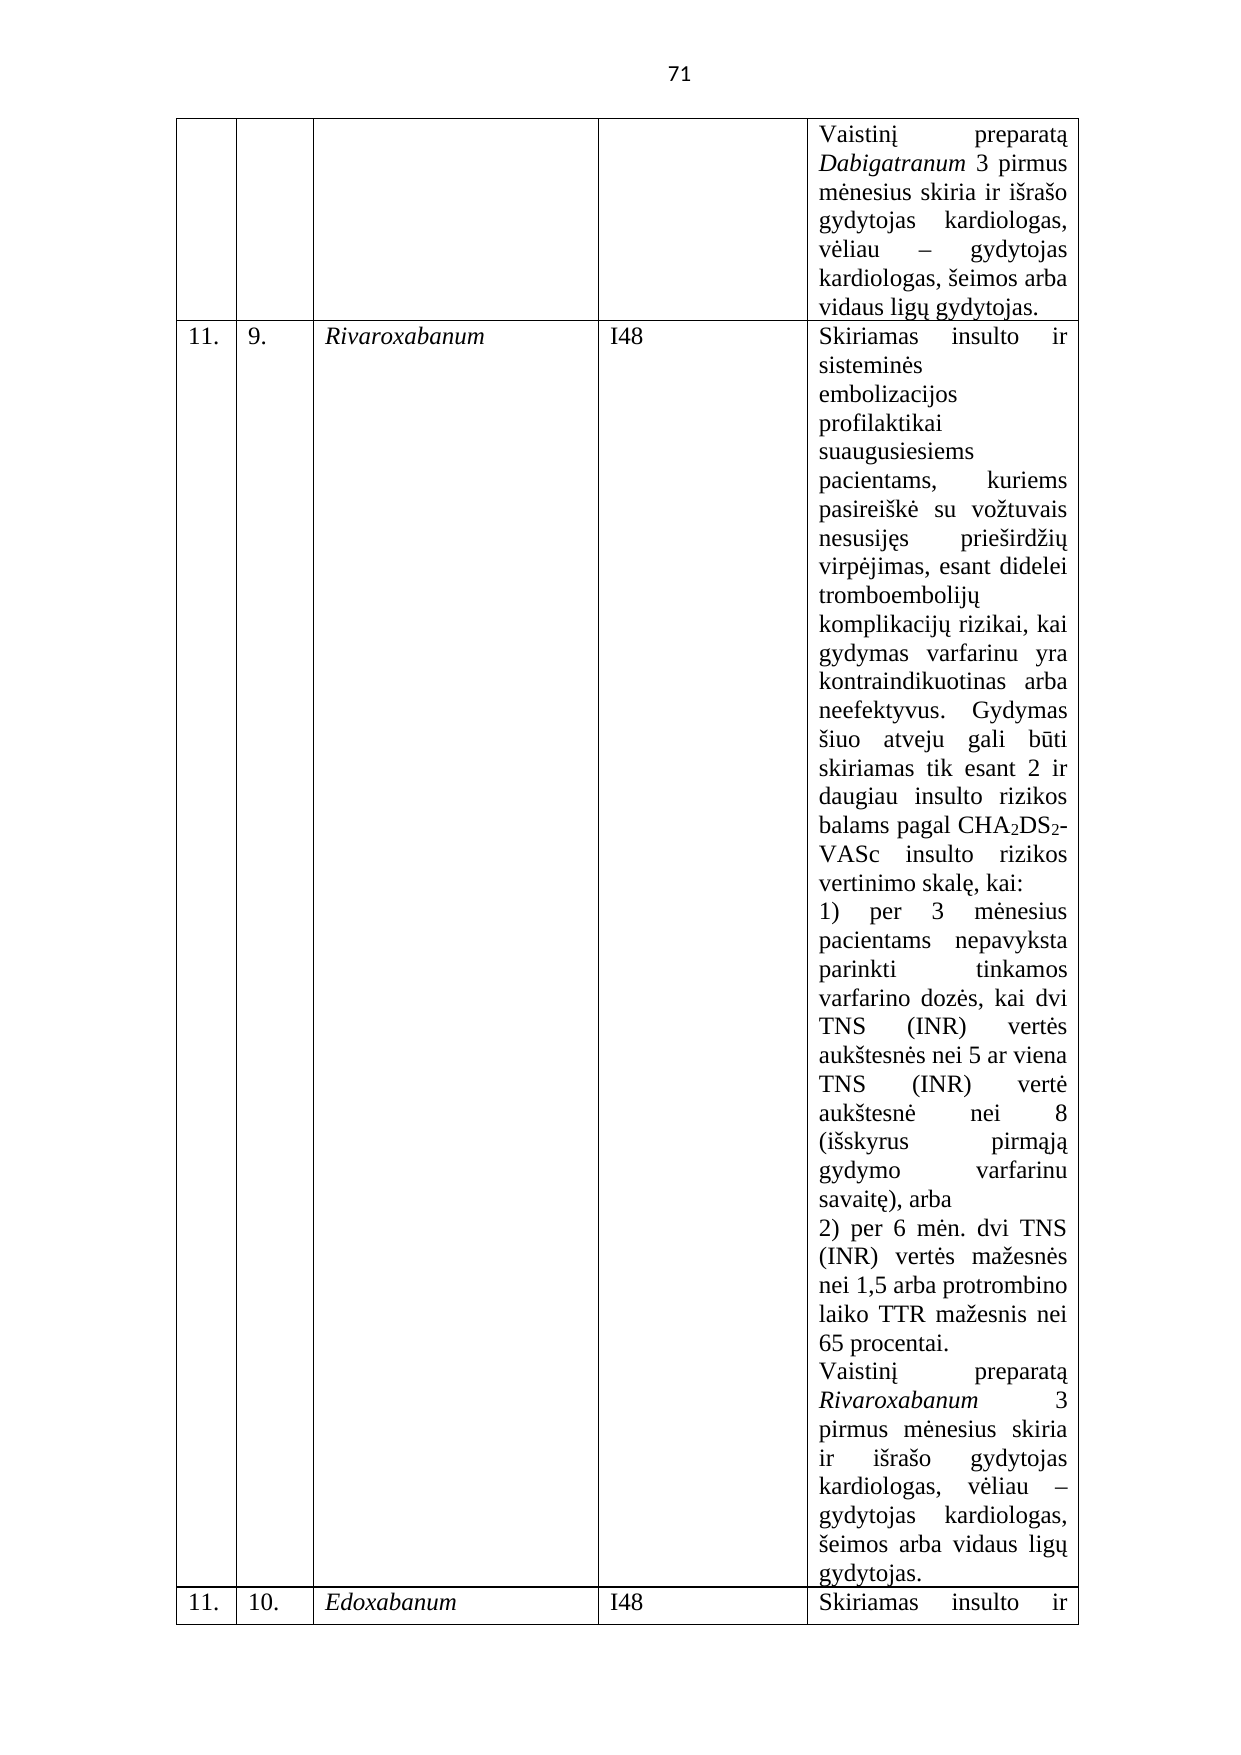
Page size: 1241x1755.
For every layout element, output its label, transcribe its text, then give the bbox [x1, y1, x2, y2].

table_cell [1109, 1586, 1123, 1624]
table_cell [1109, 320, 1123, 1586]
table_cell Vaistinį preparatą Dabigatranum 3 pirmus mėnesius skiria ir išrašo gydytojas kardiologas, vėliau – gydytojas kardiologas, šeimos arba vidaus ligų gydytojas. [808, 119, 1078, 320]
table_cell [1093, 1586, 1099, 1624]
table_cell [1088, 118, 1093, 320]
table_cell [1099, 1586, 1103, 1624]
table_cell [1099, 320, 1103, 1586]
table_cell 11. [177, 1588, 236, 1624]
table_cell [1084, 320, 1088, 1586]
table_cell 11. [177, 321, 236, 1586]
table_cell Rivaroxabanum [314, 321, 598, 1586]
table_cell [1099, 118, 1103, 320]
table_cell [1079, 1586, 1083, 1624]
table_cell [314, 119, 598, 320]
table_cell I48 [599, 321, 807, 1586]
table_cell Skiriamas insulto ir sisteminės embolizacijos profilaktikai suaugusiesiems pacientams, kuriems pasireiškė su vožtuvais nesusijęs prieširdžių virpėjimas, esant didelei tromboembolijų komplikacijų rizikai, kai gydymas varfarinu yra kontraindikuotinas arba neefektyvus. Gydymas šiuo atveju gali būti skiriamas tik esant 2 ir daugiau insulto rizikos balams pagal CHA2DS2-VASc insulto rizikos vertinimo skalę, kai: 1) per 3 mėnesius pacientams nepavyksta parinkti tinkamos varfarino dozės, kai dvi TNS (INR) vertės aukštesnės nei 5 ar viena TNS (INR) vertė aukštesnė nei 8 (išskyrus pirmąją gydymo varfarinu savaitę), arba 2) per 6 mėn. dvi TNS (INR) vertės mažesnės nei 1,5 arba protrombino laiko TTR mažesnis nei 65 procentai. Vaistinį preparatą Rivaroxabanum 3 pirmus mėnesius skiria ir išrašo gydytojas kardiologas, vėliau – gydytojas kardiologas, šeimos arba vidaus ligų gydytojas. [808, 321, 1078, 1586]
table_cell [1079, 320, 1083, 1586]
table_cell Edoxabanum [314, 1588, 598, 1624]
table_cell [1088, 320, 1093, 1586]
table_cell 10. [237, 1588, 313, 1624]
table_cell [1109, 118, 1123, 320]
table_cell 9. [237, 321, 313, 1586]
table_cell [1093, 320, 1099, 1586]
table_cell I48 [599, 1588, 807, 1624]
table_cell [1084, 1586, 1088, 1624]
table_cell [237, 119, 313, 320]
table_cell Skiriamas insulto ir [808, 1588, 1078, 1624]
table_cell [1084, 118, 1088, 320]
table_cell [1103, 118, 1109, 320]
table_cell [1103, 320, 1109, 1586]
table_cell [177, 119, 236, 320]
table_cell [599, 119, 807, 320]
table_cell [1088, 1586, 1093, 1624]
table_cell [1093, 118, 1099, 320]
table_cell [1079, 118, 1083, 320]
table_cell [1103, 1586, 1109, 1624]
